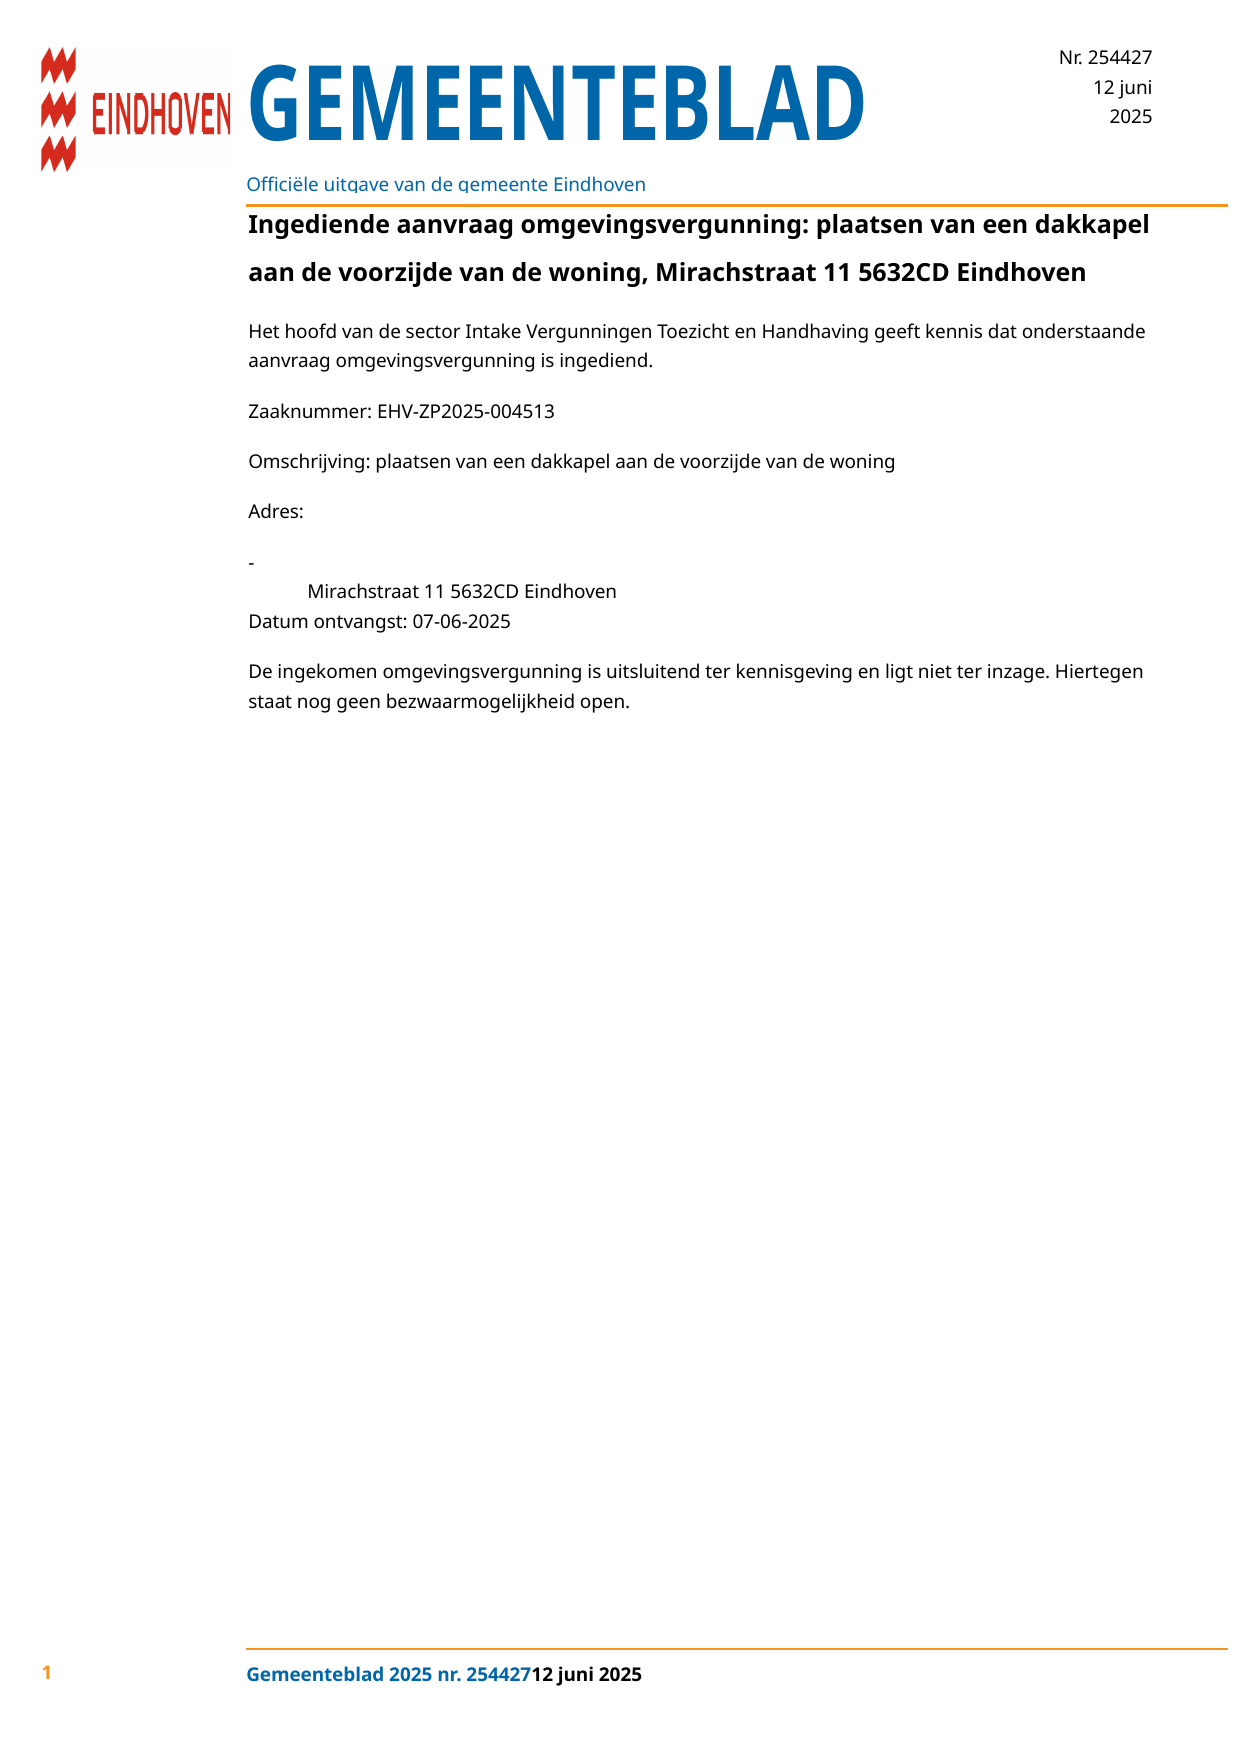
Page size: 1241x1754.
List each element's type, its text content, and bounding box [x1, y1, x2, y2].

text De ingekomen omgevingsvergunning is uitsluitend ter kennisgeving en ligt niet ter inzage. Hiertegen staat nog geen bezwaarmogelijkheid open. [248, 659, 1152, 714]
text Ingediende aanvraag omgevingsvergunning: plaatsen van een dakkapel aan de voorzijde van de woning, Mirachstraat 11 5632CD Eindhoven [248, 207, 1152, 288]
picture [41, 47, 231, 172]
list Mirachstraat 11 5632CD Eindhoven [248, 579, 1152, 604]
text Datum ontvangst: 07-06-2025 [248, 608, 1152, 634]
text Omschrijving: plaatsen van een dakkapel aan de voorzijde van de woning [248, 448, 1152, 474]
text Zaaknummer: EHV-ZP2025-004513 [248, 398, 1152, 424]
text Adres: [248, 499, 1152, 524]
text Het hoofd van de sector Intake Vergunningen Toezicht en Handhaving geeft kennis dat onderstaande aanvraag omgevingsvergunning is ingediend. [248, 318, 1152, 373]
